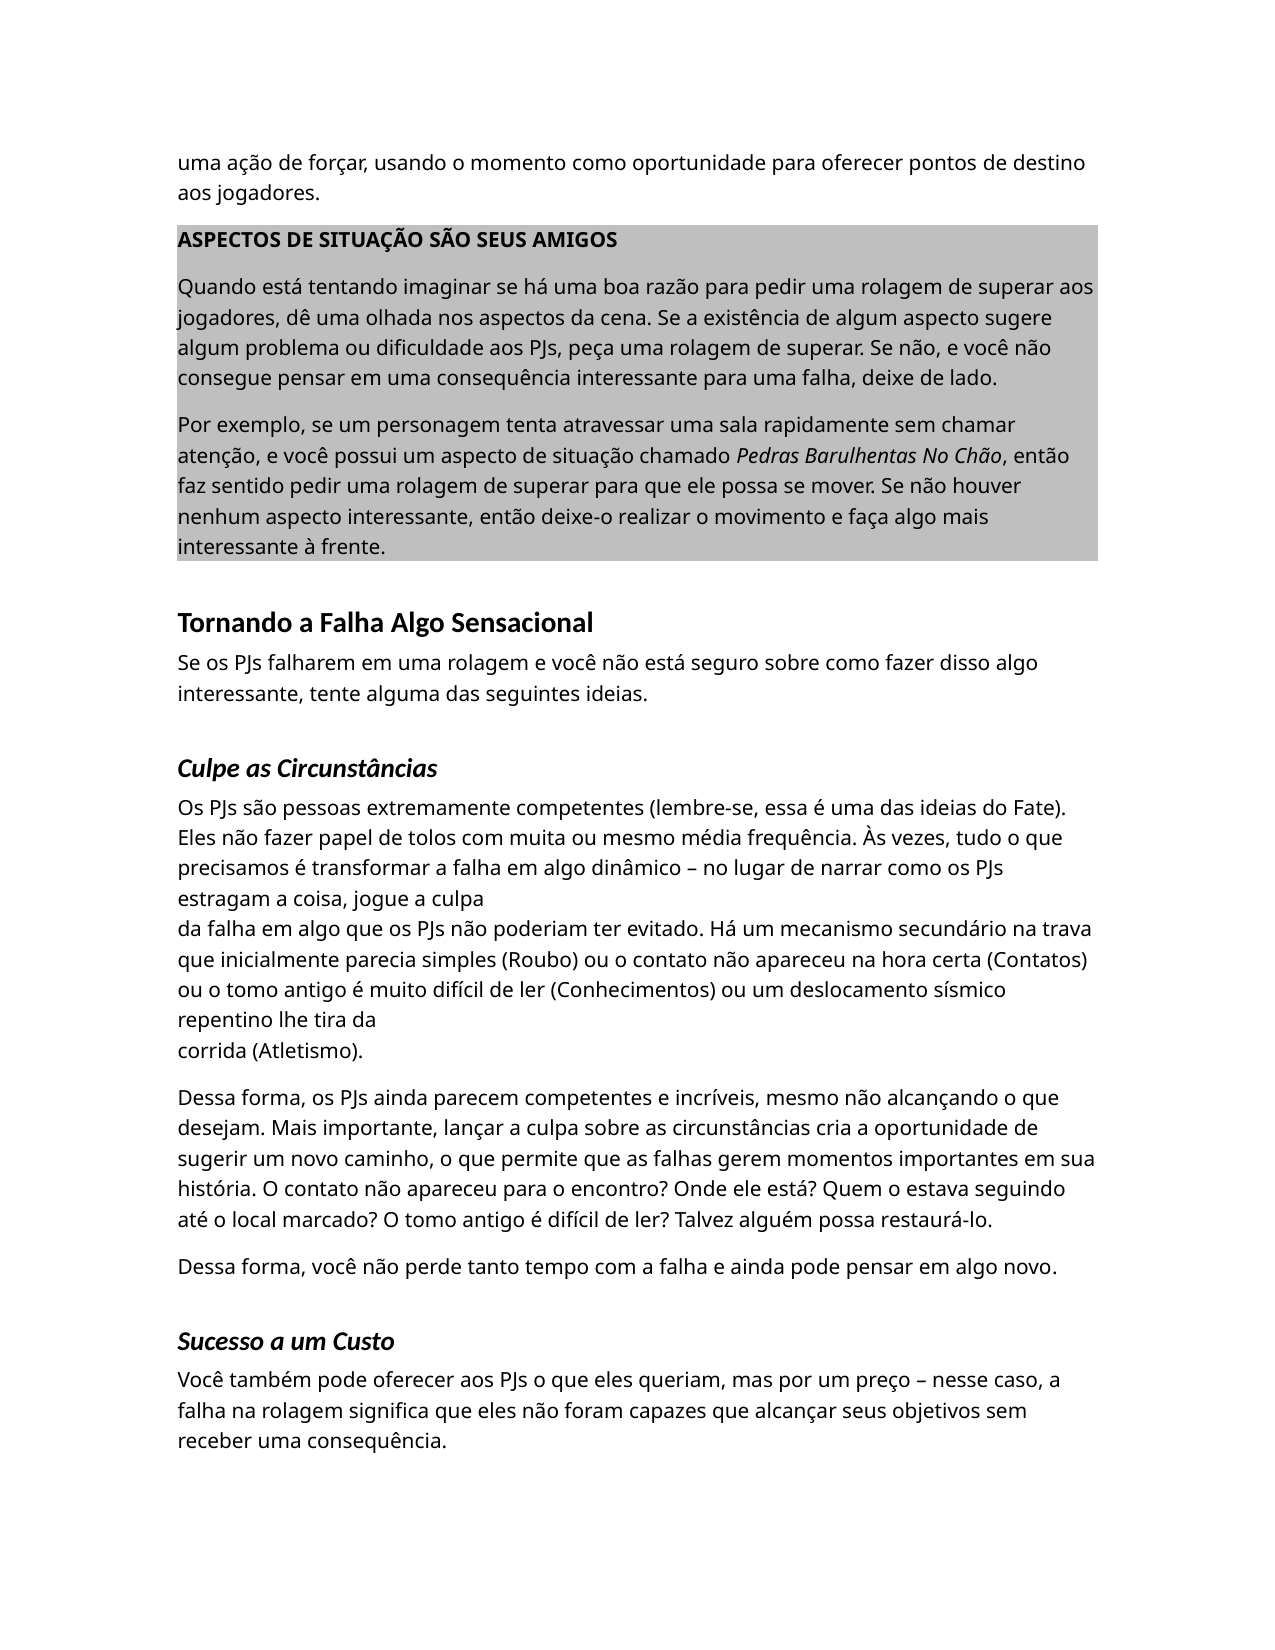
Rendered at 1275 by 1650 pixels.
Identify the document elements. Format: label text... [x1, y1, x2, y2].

text Dessa forma, os PJs ainda parecem competentes e incríveis, mesmo não alcançando o que desejam. Mais importante, lançar a culpa sobre as circunstâncias cria a oportunidade de sugerir um novo caminho, o que permite que as falhas gerem momentos importantes em sua história. O contato não apareceu para o encontro? Onde ele está? Quem o estava seguindo até o local marcado? O tomo antigo é difícil de ler? Talvez alguém possa restaurá-lo. [177, 1083, 1098, 1233]
text Quando está tentando imaginar se há uma boa razão para pedir uma rolagem de superar aos jogadores, dê uma olhada nos aspectos da cena. Se a existência de algum aspecto sugere algum problema ou dificuldade aos PJs, peça uma rolagem de superar. Se não, e você não consegue pensar em uma consequência interessante para uma falha, deixe de lado. [177, 272, 1098, 392]
text Você também pode oferecer aos PJs o que eles queriam, mas por um preço – nesse caso, a falha na rolagem significa que eles não foram capazes que alcançar seus objetivos sem receber uma consequência. [177, 1365, 1098, 1455]
text Dessa forma, você não perde tanto tempo com a falha e ainda pode pensar em algo novo. [177, 1252, 1098, 1280]
subtitle Tornando a Falha Algo Sensacional [177, 604, 1098, 640]
text Os PJs são pessoas extremamente competentes (lembre-se, essa é uma das ideias do Fate). Eles não fazer papel de tolos com muita ou mesmo média frequência. Às vezes, tudo o que precisamos é transformar a falha em algo dinâmico – no lugar de narrar como os PJs estragam a coisa, jogue a culpa da falha em algo que os PJs não poderiam ter evitado. Há um mecanismo secundário na trava que inicialmente parecia simples (Roubo) ou o contato não apareceu na hora certa (Contatos) ou o tomo antigo é muito difícil de ler (Conhecimentos) ou um deslocamento sísmico repentino lhe tira da corrida (Atletismo). [177, 793, 1098, 1064]
subtitle Culpe as Circunstâncias [177, 751, 1098, 784]
subtitle Sucesso a um Custo [177, 1324, 1098, 1357]
text Se os PJs falharem em uma rolagem e você não está seguro sobre como fazer disso algo interessante, tente alguma das seguintes ideias. [177, 648, 1098, 707]
text ASPECTOS DE SITUAÇÃO SÃO SEUS AMIGOS [177, 225, 1098, 253]
text Por exemplo, se um personagem tenta atravessar uma sala rapidamente sem chamar atenção, e você possui um aspecto de situação chamado Pedras Barulhentas No Chão, então faz sentido pedir uma rolagem de superar para que ele possa se mover. Se não houver nenhum aspecto interessante, então deixe-o realizar o movimento e faça algo mais interessante à frente. [177, 411, 1098, 561]
text uma ação de forçar, usando o momento como oportunidade para oferecer pontos de destino aos jogadores. [177, 148, 1098, 206]
